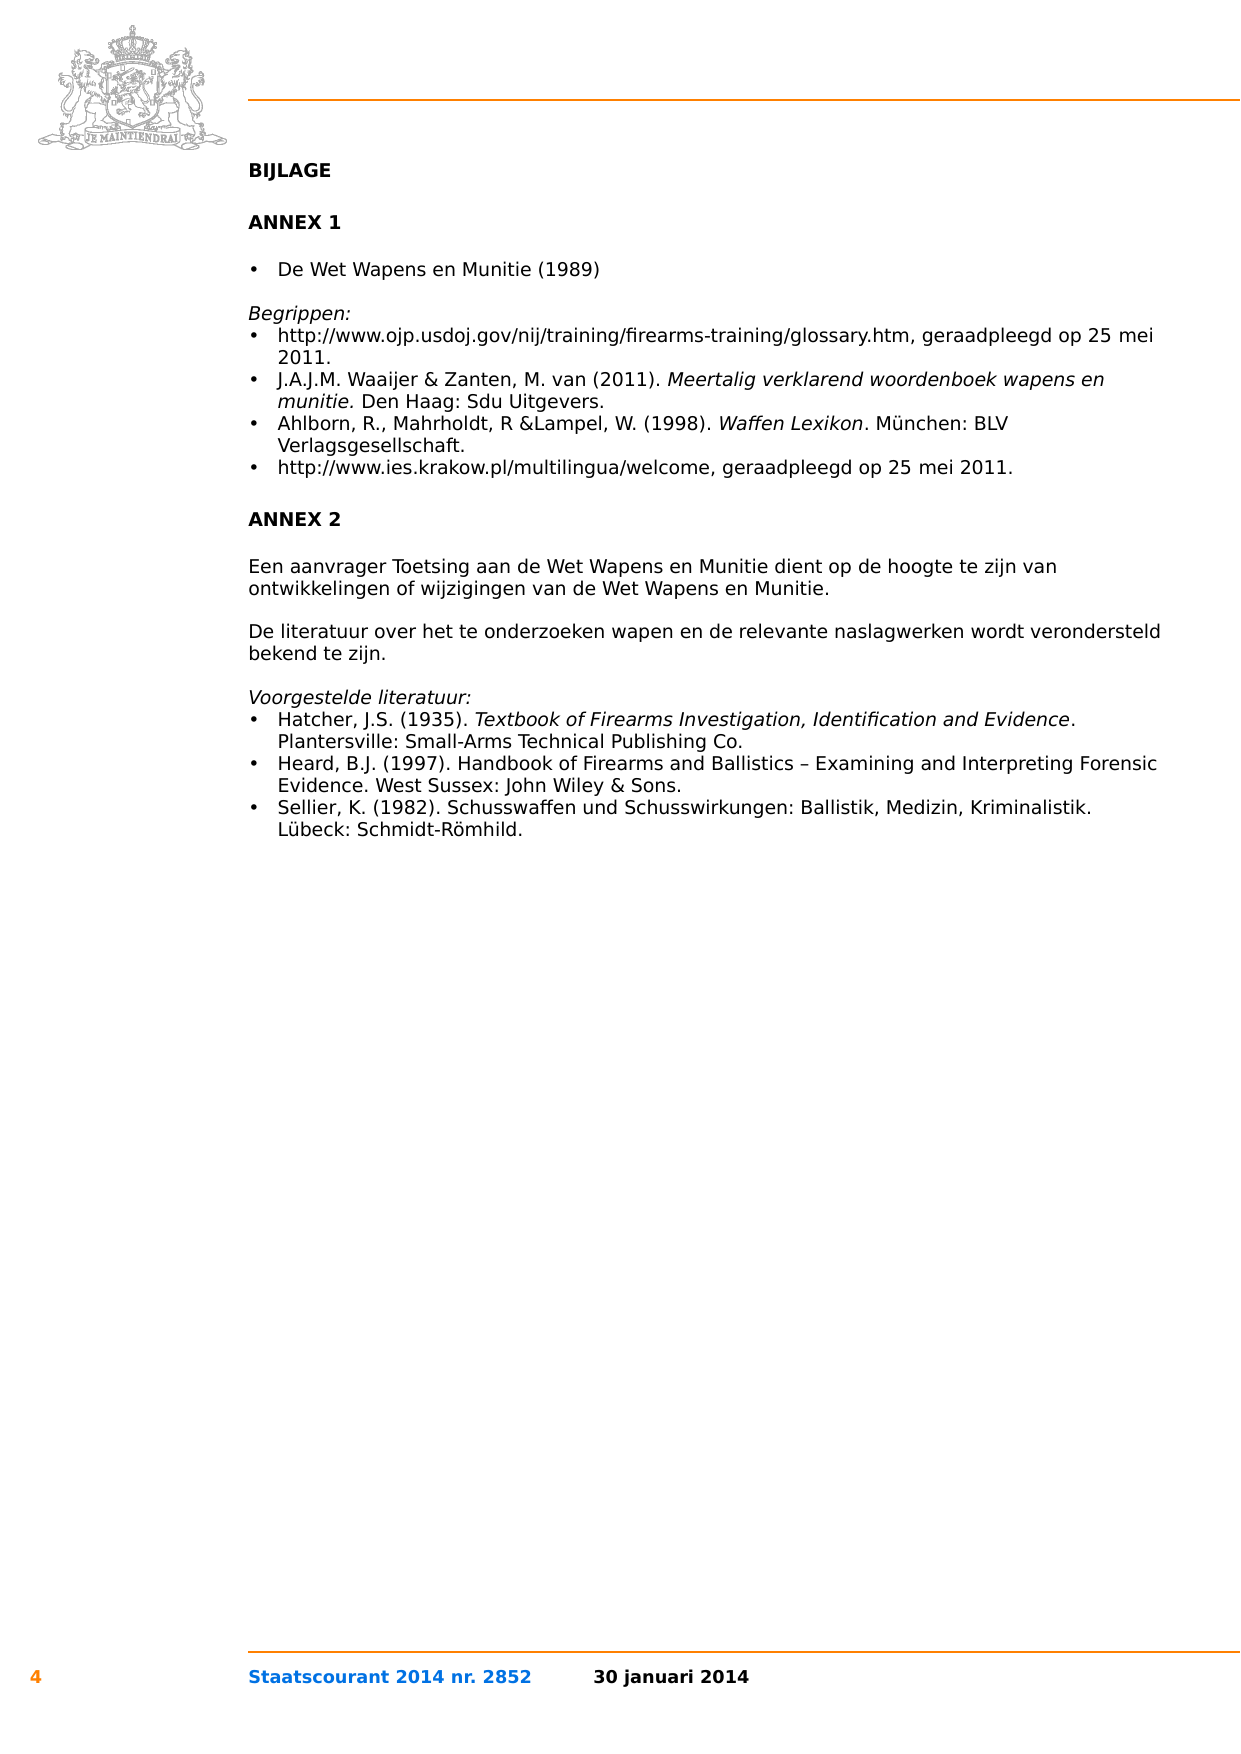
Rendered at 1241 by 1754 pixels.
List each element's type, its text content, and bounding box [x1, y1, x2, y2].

subtitle BIJLAGE [248, 160, 1163, 182]
text • Heard, B.J. (1997). Handbook of Firearms and Ballistics – Examining and Interpreting Forensic Evidence. West Sussex: John Wiley & Sons. [248, 753, 1163, 797]
text • Hatcher, J.S. (1935). Textbook of Firearms Investigation, Identification and Evidence. Plantersville: Small-Arms Technical Publishing Co. [248, 709, 1163, 753]
text • http://www.ojp.usdoj.gov/nij/training/firearms-training/glossary.htm, geraadpleegd op 25 mei 2011. [248, 325, 1163, 369]
subtitle ANNEX 2 [248, 508, 1163, 531]
text De literatuur over het te onderzoeken wapen en de relevante naslagwerken wordt verondersteld bekend te zijn. [248, 621, 1163, 665]
text • Sellier, K. (1982). Schusswaffen und Schusswirkungen: Ballistik, Medizin, Kriminalistik. Lübeck: Schmidt-Römhild. [248, 797, 1163, 841]
text Een aanvrager Toetsing aan de Wet Wapens en Munitie dient op de hoogte te zijn van ontwikkelingen of wijzigingen van de Wet Wapens en Munitie. [248, 556, 1163, 599]
text • Ahlborn, R., Mahrholdt, R &Lampel, W. (1998). Waffen Lexikon. München: BLV Verlagsgesellschaft. [248, 413, 1163, 457]
text Begrippen: [248, 303, 1163, 325]
subtitle ANNEX 1 [248, 212, 1163, 234]
text • http://www.ies.krakow.pl/multilingua/welcome, geraadpleegd op 25 mei 2011. [248, 457, 1163, 478]
text • J.A.J.M. Waaijer & Zanten, M. van (2011). Meertalig verklarend woordenboek wapens en munitie. Den Haag: Sdu Uitgevers. [248, 369, 1163, 413]
text • De Wet Wapens en Munitie (1989) [248, 259, 1163, 281]
text Voorgestelde literatuur: [248, 687, 1163, 709]
picture [38, 25, 227, 150]
